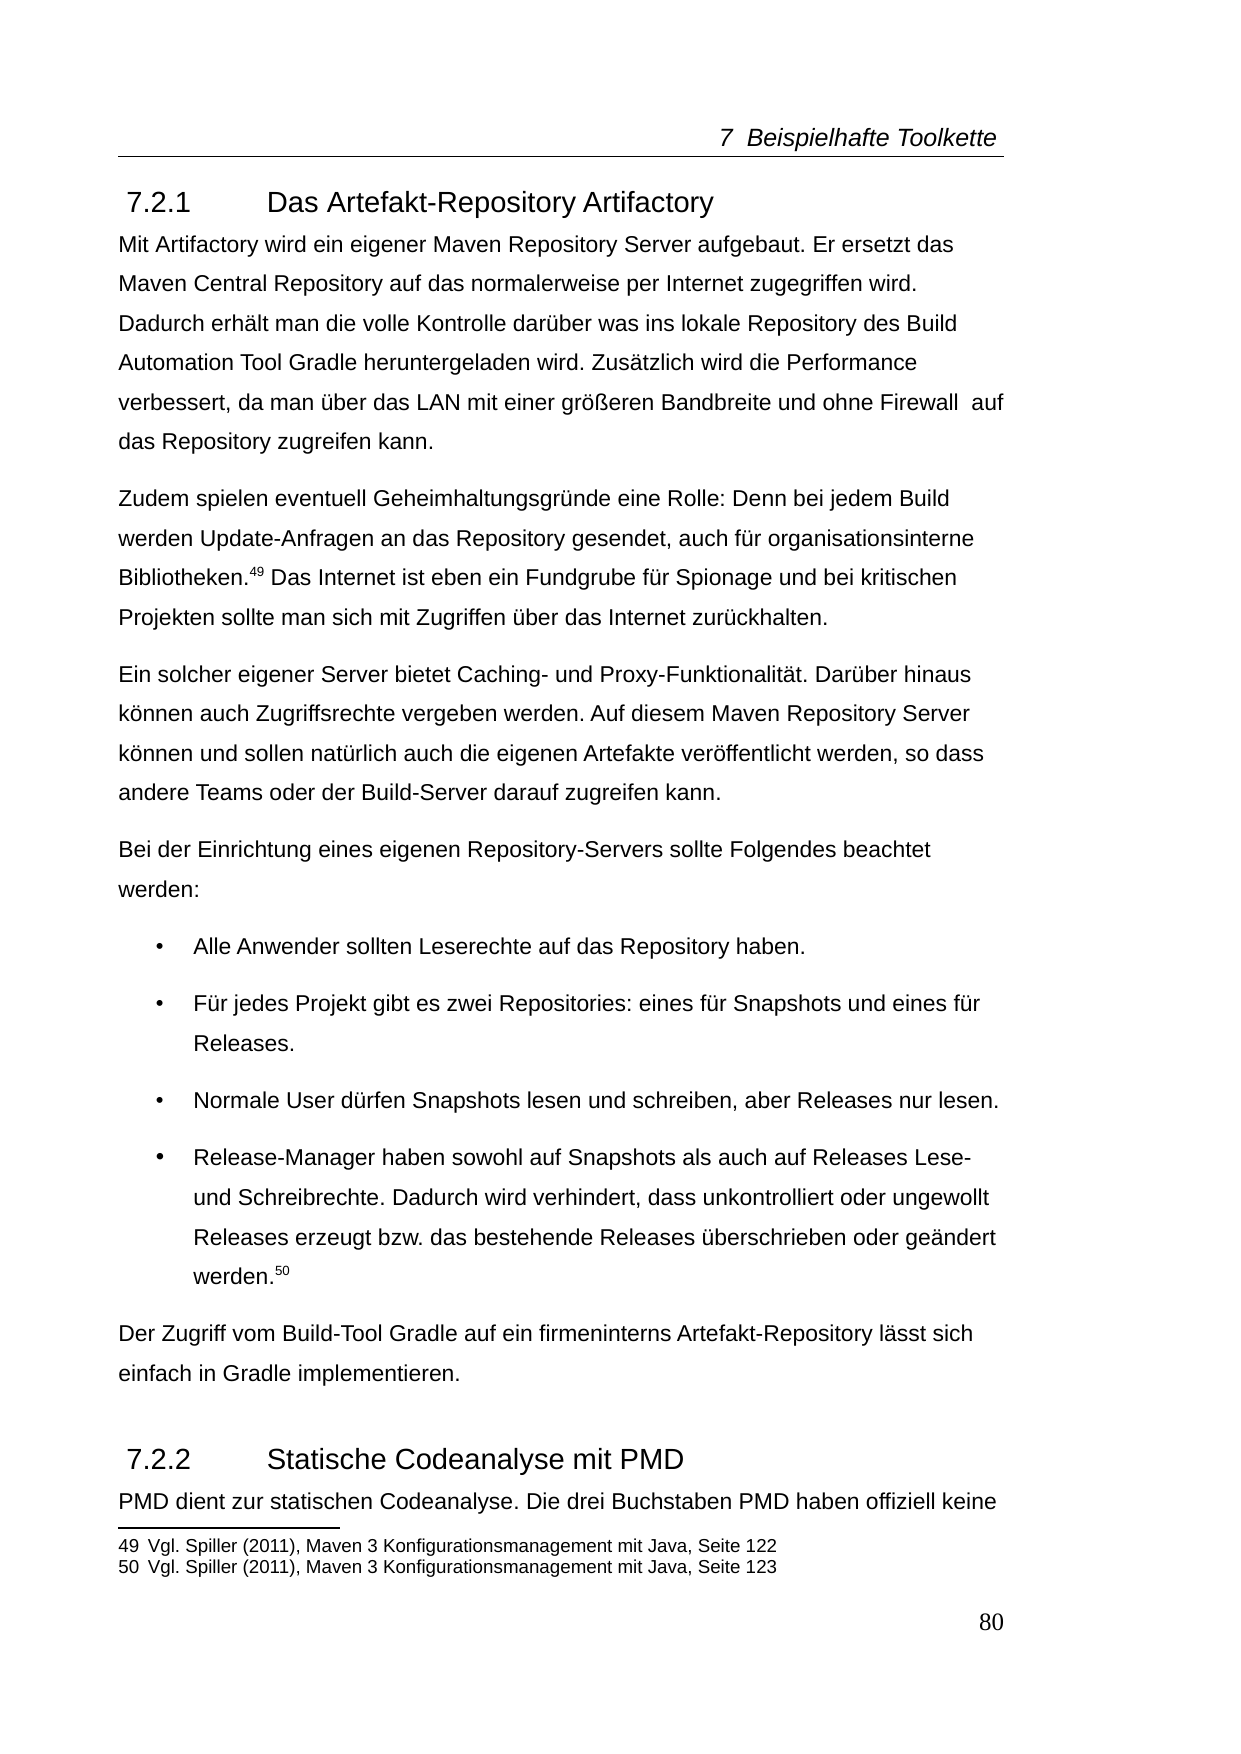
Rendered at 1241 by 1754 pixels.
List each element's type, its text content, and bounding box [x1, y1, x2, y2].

subtitle Das Artefakt-Repository Artifactory [118, 185, 1004, 219]
subtitle Statische Codeanalyse mit PMD [118, 1442, 1004, 1475]
text Mit Artifactory wird ein eigener Maven Repository Server aufgebaut. Er ersetzt das Maven Central Repository auf das normalerweise per Internet zugegriffen wird. Dadurch erhält man die volle Kontrolle darüber was ins lokale Repository des Build Automation Tool Gradle heruntergeladen wird. Zusätzlich wird die Performance verbessert, da man über das LAN mit einer größeren Bandbreite und ohne Firewall auf das Repository zugreifen kann. [118, 231, 1004, 454]
list Alle Anwender sollten Leserechte auf das Repository haben. [156, 933, 1004, 959]
text Ein solcher eigener Server bietet Caching- und Proxy-Funktionalität. Darüber hinaus können auch Zugriffsrechte vergeben werden. Auf diesem Maven Repository Server können und sollen natürlich auch die eigenen Artefakte veröffentlicht werden, so dass andere Teams oder der Build-Server darauf zugreifen kann. [118, 661, 1004, 806]
list Normale User dürfen Snapshots lesen und schreiben, aber Releases nur lesen. [156, 1087, 1004, 1113]
text Bei der Einrichtung eines eigenen Repository-Servers sollte Folgendes beachtet werden: [118, 836, 1004, 902]
list Für jedes Projekt gibt es zwei Repositories: eines für Snapshots und eines für Releases. [156, 990, 1004, 1056]
list Release-Manager haben sowohl auf Snapshots als auch auf Releases Lese- und Schreibrechte. Dadurch wird verhindert, dass unkontrolliert oder ungewollt Releases erzeugt bzw. das bestehende Releases überschrieben oder geändert werden. [156, 1144, 1004, 1289]
text Vgl. Spiller (2011), Maven 3 Konfigurationsmanagement mit Java, Seite 122 [118, 1534, 1004, 1556]
text PMD dient zur statischen Codeanalyse. Die drei Buchstaben PMD haben offiziell keine [118, 1488, 1004, 1514]
text Der Zugriff vom Build-Tool Gradle auf ein firmeninterns Artefakt-Repository lässt sich einfach in Gradle implementieren. [118, 1320, 1004, 1386]
list Vgl. Spiller (2011), Maven 3 Konfigurationsmanagement mit Java, Seite 123 [118, 1556, 1004, 1578]
text Zudem spielen eventuell Geheimhaltungsgründe eine Rolle: Denn bei jedem Build werden Update-Anfragen an das Repository gesendet, auch für organisationsinterne Bibliotheken. Das Internet ist eben ein Fundgrube für Spionage und bei kritischen Projekten sollte man sich mit Zugriffen über das Internet zurückhalten. [118, 485, 1004, 630]
